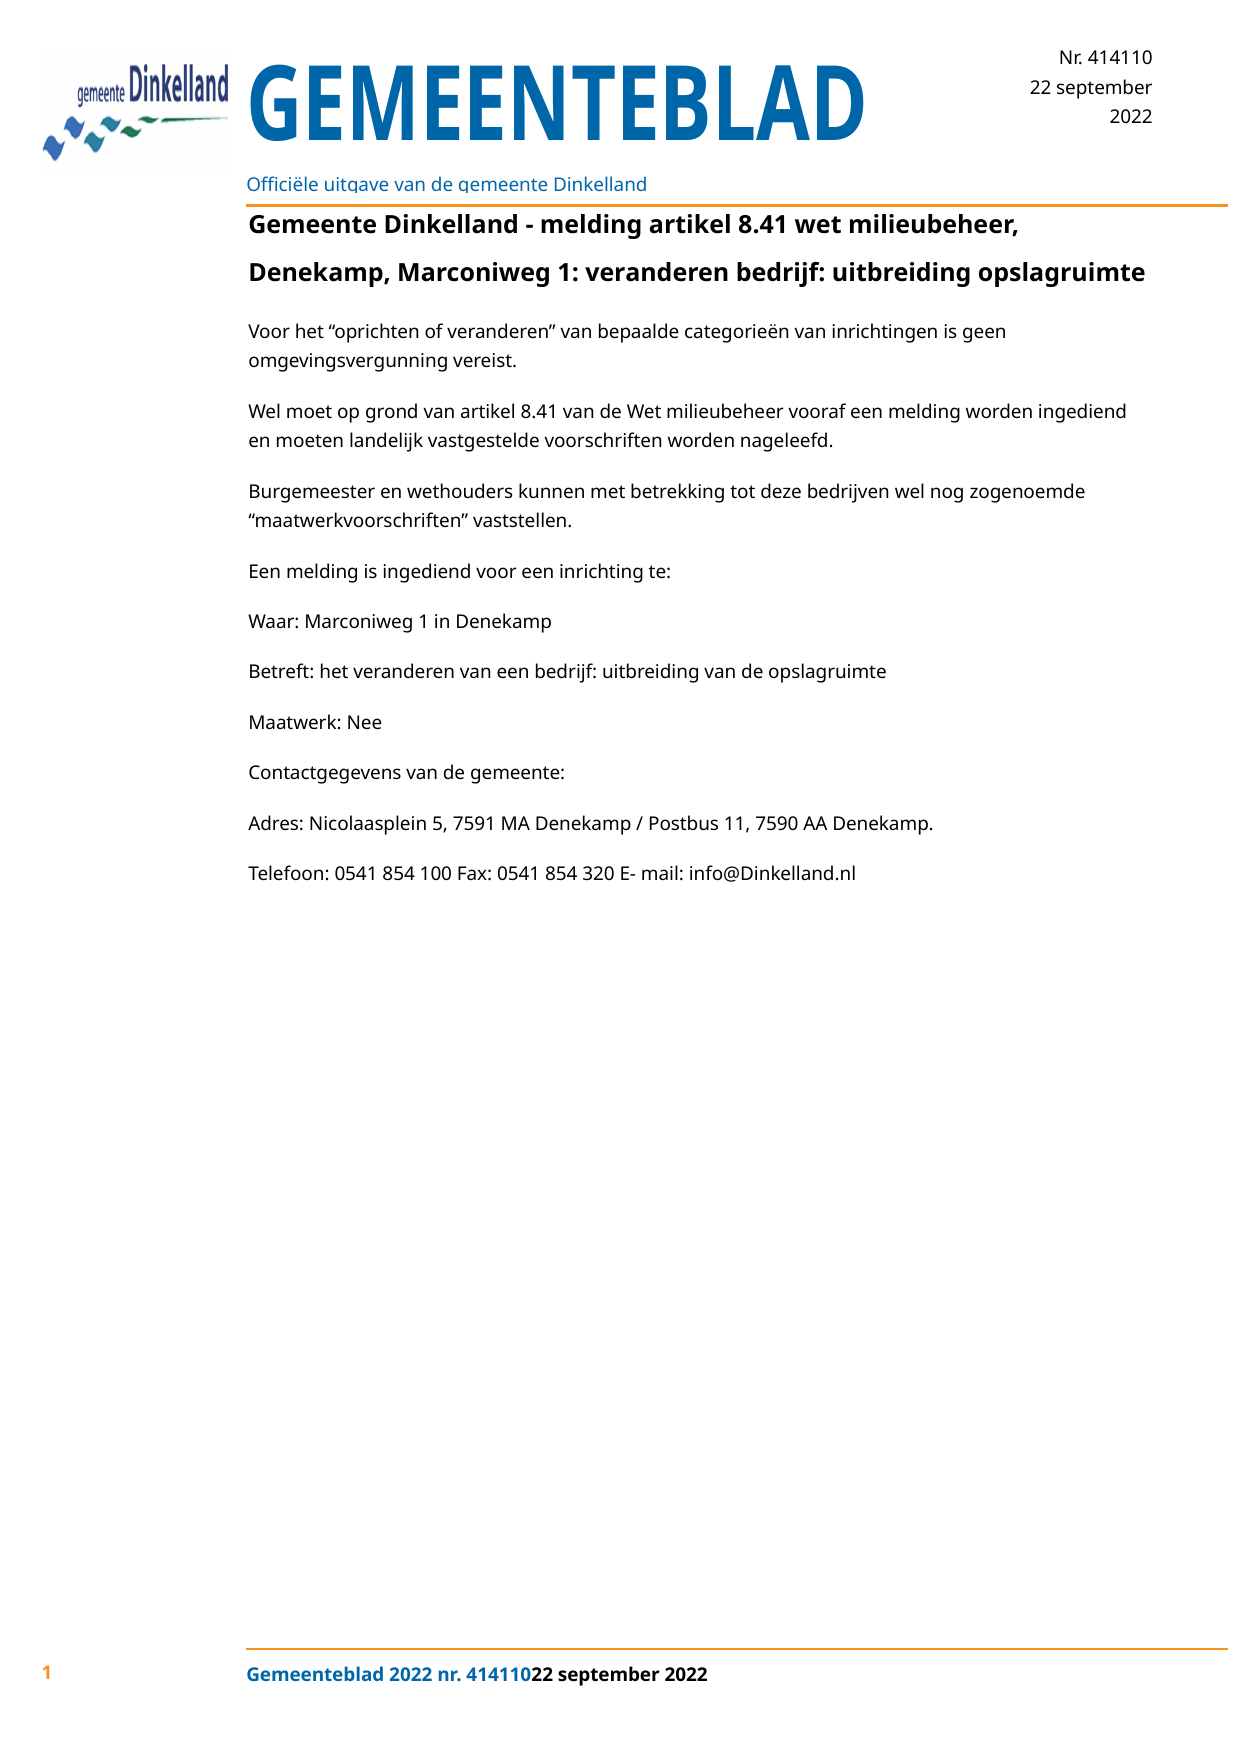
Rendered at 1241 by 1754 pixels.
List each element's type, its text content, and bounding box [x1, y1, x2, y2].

text Contactgegevens van de gemeente: [248, 759, 1152, 785]
text Maatwerk: Nee [248, 709, 1152, 735]
text Adres: Nicolaasplein 5, 7591 MA Denekamp / Postbus 11, 7590 AA Denekamp. [248, 810, 1152, 836]
text Gemeente Dinkelland - melding artikel 8.41 wet milieubeheer, Denekamp, Marconiweg 1: veranderen bedrijf: uitbreiding opslagruimte [248, 207, 1152, 288]
text Voor het “oprichten of veranderen” van bepaalde categorieën van inrichtingen is geen omgevingsvergunning vereist. [248, 318, 1152, 373]
text Telefoon: 0541 854 100 Fax: 0541 854 320 E- mail: info@Dinkelland.nl [248, 860, 1152, 886]
text Burgemeester en wethouders kunnen met betrekking tot deze bedrijven wel nog zogenoemde “maatwerkvoorschriften” vaststellen. [248, 478, 1152, 533]
text Betreft: het veranderen van een bedrijf: uitbreiding van de opslagruimte [248, 659, 1152, 684]
text Wel moet op grond van artikel 8.41 van de Wet milieubeheer vooraf een melding worden ingediend en moeten landelijk vastgestelde voorschriften worden nageleefd. [248, 398, 1152, 453]
picture [41, 47, 231, 172]
text Waar: Marconiweg 1 in Denekamp [248, 608, 1152, 634]
text Een melding is ingediend voor een inrichting te: [248, 558, 1152, 584]
